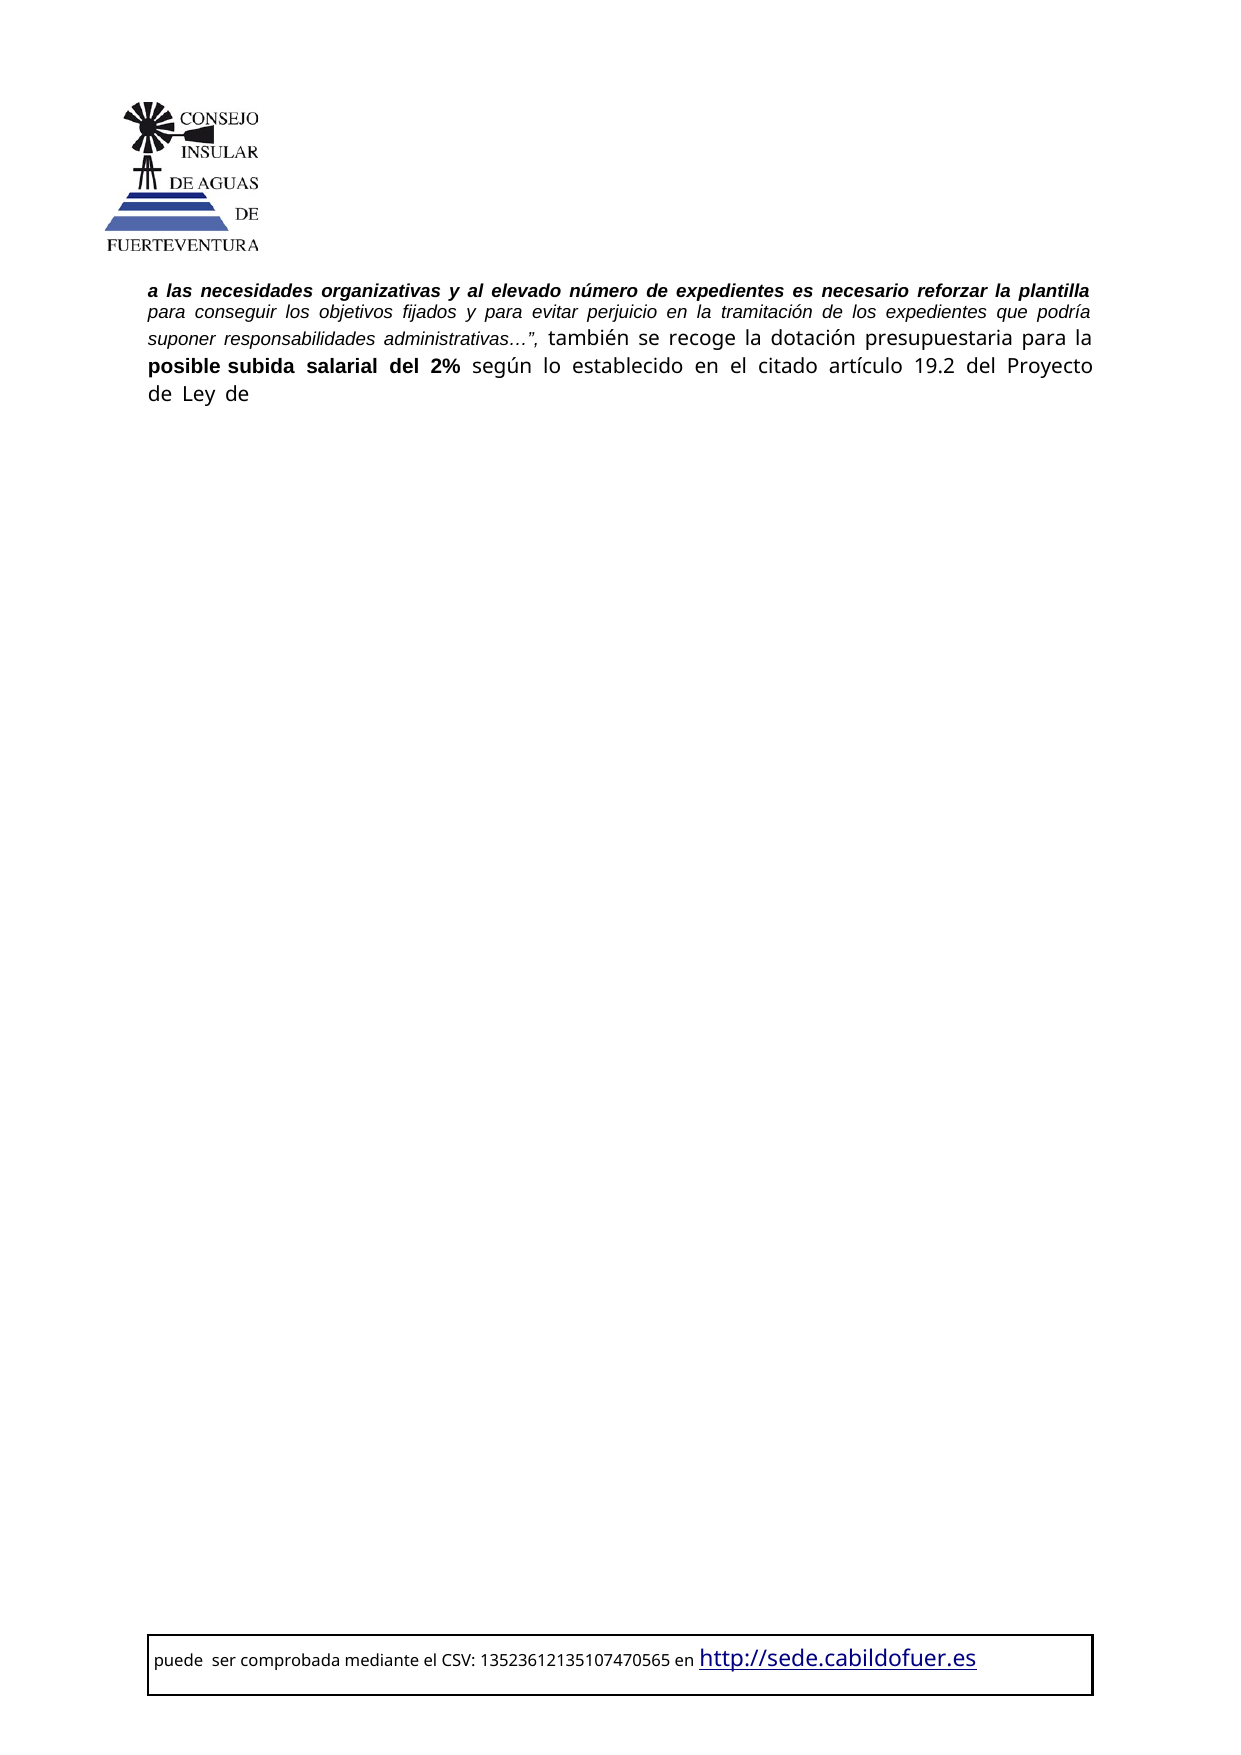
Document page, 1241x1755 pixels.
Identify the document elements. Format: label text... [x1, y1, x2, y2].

text a las necesidades organizativas y al elevado número de expedientes es necesario reforzar la plantilla para conseguir los objetivos fijados y para evitar perjuicio en la tramitación de los expedientes que podría suponer responsabilidades administrativas…”, también se recoge la dotación presupuestaria para la posible subida salarial del 2% según lo establecido en el citado artículo 19.2 del Proyecto de Ley de [148, 279, 1093, 408]
